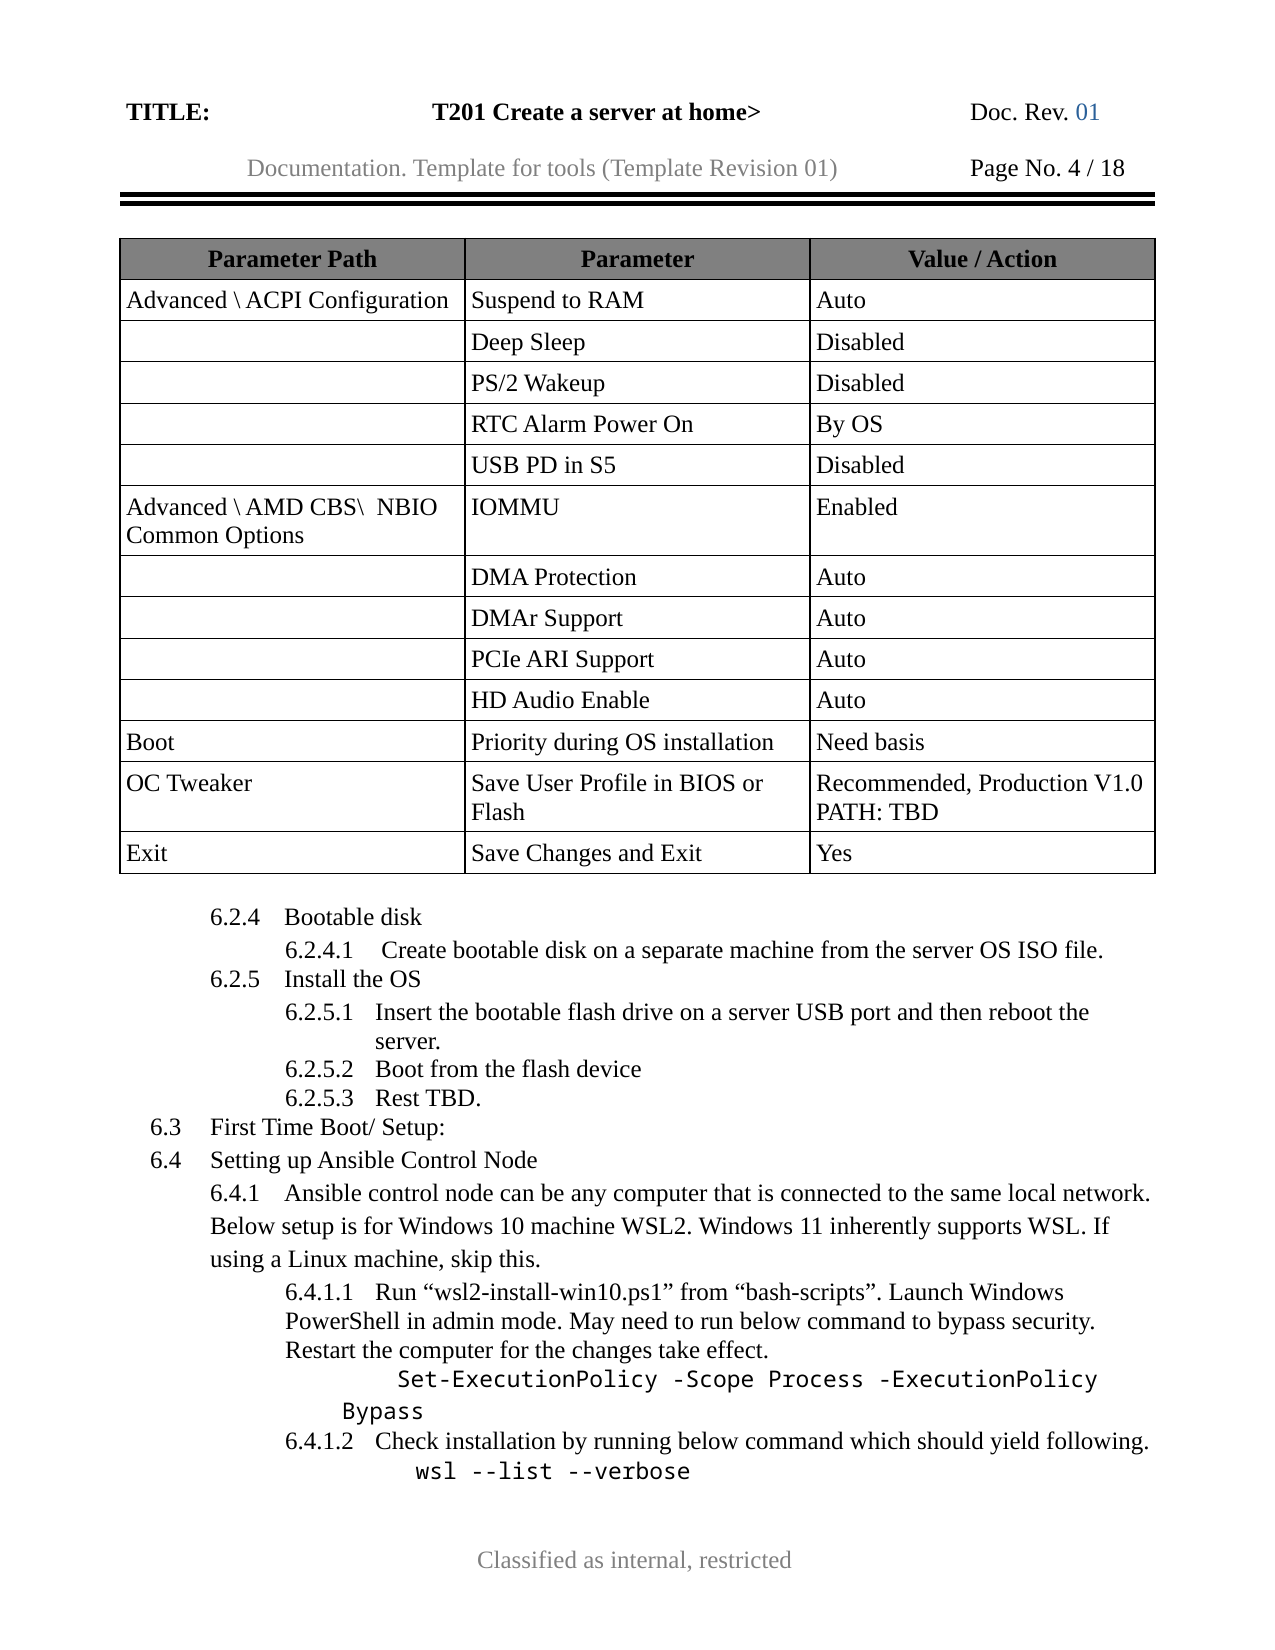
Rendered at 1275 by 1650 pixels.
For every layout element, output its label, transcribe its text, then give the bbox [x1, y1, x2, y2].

subtitle First Time Boot/ Setup: [120, 1112, 1155, 1141]
table_cell Recommended, Production V1.0 PATH: TBD [811, 762, 1154, 831]
table_cell [121, 639, 464, 679]
table_cell USB PD in S5 [466, 445, 809, 485]
subtitle Rest TBD. [285, 1083, 1155, 1112]
subtitle Create bootable disk on a separate machine from the server OS ISO file. [285, 935, 1155, 964]
table_cell Auto [811, 597, 1154, 637]
table_cell IOMMU [466, 486, 809, 555]
table_cell Boot [121, 721, 464, 761]
table_cell Auto [811, 280, 1154, 320]
table_cell [121, 362, 464, 402]
subtitle Install the OS [210, 964, 1155, 993]
table_cell Auto [811, 639, 1154, 679]
table_cell By OS [811, 404, 1154, 444]
table_cell Deep Sleep [466, 321, 809, 361]
text wsl --list --verbose [415, 1455, 1155, 1486]
table_header Parameter [466, 239, 809, 279]
text Set-ExecutionPolicy -Scope Process -ExecutionPolicy Bypass [342, 1363, 1155, 1426]
table_cell Disabled [811, 445, 1154, 485]
table_cell Enabled [811, 486, 1154, 555]
table_cell [121, 597, 464, 637]
table_cell [121, 321, 464, 361]
subtitle Bootable disk [210, 902, 1155, 931]
table_cell Suspend to RAM [466, 280, 809, 320]
table_cell Save User Profile in BIOS or Flash [466, 762, 809, 831]
table_cell Auto [811, 556, 1154, 596]
subtitle Setting up Ansible Control Node [120, 1145, 1155, 1174]
table_cell Disabled [811, 362, 1154, 402]
table_cell [121, 680, 464, 720]
subtitle Ansible control node can be any computer that is connected to the same local network. Below setup is for Windows 10 machine WSL2. Windows 11 inherently supports WSL. If using a Linux machine, skip this. [210, 1178, 1155, 1273]
table_cell DMA Protection [466, 556, 809, 596]
subtitle Insert the bootable flash drive on a server USB port and then reboot the server. [285, 997, 1155, 1054]
table_cell RTC Alarm Power On [466, 404, 809, 444]
table_cell HD Audio Enable [466, 680, 809, 720]
table_cell Disabled [811, 321, 1154, 361]
table_cell DMAr Support [466, 597, 809, 637]
table_header Value / Action [811, 239, 1154, 279]
table_cell Exit [121, 832, 464, 872]
table_cell Advanced \ AMD CBS\ NBIO Common Options [121, 486, 464, 555]
table_cell Advanced \ ACPI Configuration [121, 280, 464, 320]
table_cell PCIe ARI Support [466, 639, 809, 679]
table_cell Yes [811, 832, 1154, 872]
table_cell Save Changes and Exit [466, 832, 809, 872]
subtitle Check installation by running below command which should yield following. [285, 1426, 1155, 1455]
table_cell [121, 404, 464, 444]
table_header Parameter Path [121, 239, 464, 279]
table_cell Auto [811, 680, 1154, 720]
table_cell Need basis [811, 721, 1154, 761]
table_cell [121, 445, 464, 485]
table_cell [121, 556, 464, 596]
table_cell PS/2 Wakeup [466, 362, 809, 402]
table_cell Priority during OS installation [466, 721, 809, 761]
table_cell OC Tweaker [121, 762, 464, 831]
subtitle Run “wsl2-install-win10.ps1” from “bash-scripts”. Launch Windows PowerShell in admin mode. May need to run below command to bypass security. Restart the computer for the changes take effect. [285, 1277, 1155, 1363]
subtitle Boot from the flash device [285, 1054, 1155, 1083]
